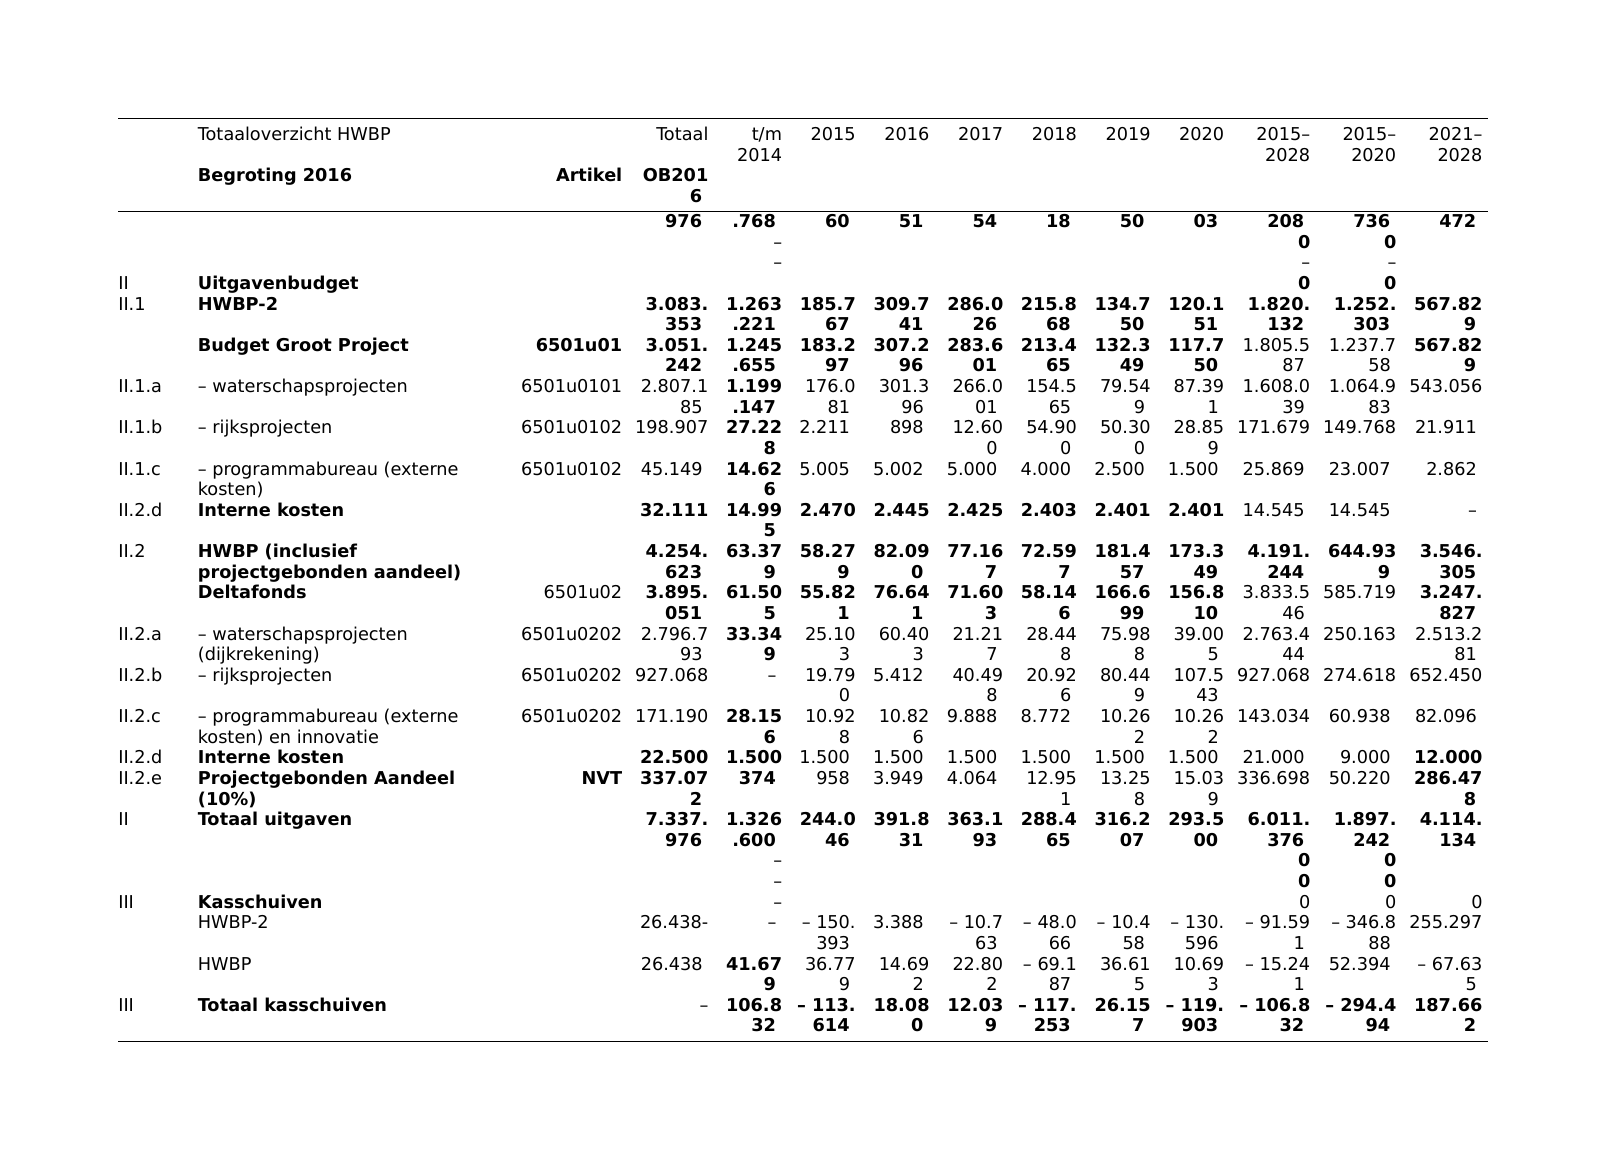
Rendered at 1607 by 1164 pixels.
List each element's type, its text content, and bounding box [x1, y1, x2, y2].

table_cell – 15.241 [1230, 954, 1316, 995]
table_cell [1230, 165, 1316, 211]
table_cell [935, 232, 1009, 252]
table_cell 1.500 [788, 747, 861, 768]
table_cell – 119.903 [1156, 995, 1230, 1041]
table_cell II [118, 273, 192, 293]
table_cell 51 [861, 212, 935, 232]
table_cell [1083, 232, 1156, 252]
table_cell 33.349 [714, 624, 788, 665]
table_cell [1156, 252, 1230, 273]
table_cell 1.500 [1083, 747, 1156, 768]
table_cell 301.396 [861, 376, 935, 417]
table_cell .768 [714, 212, 788, 232]
table_cell 213.465 [1009, 335, 1082, 376]
table_cell 9.888 [935, 706, 1009, 747]
table_cell HWBP (inclusief projectgebonden aandeel) [192, 541, 493, 582]
table_cell 14.995 [714, 500, 788, 541]
table_cell [493, 871, 628, 892]
table_cell II.2.b [118, 665, 192, 706]
table_cell 1.252.303 [1316, 294, 1402, 335]
table_cell 12.951 [1009, 768, 1082, 809]
table_cell 2.513.281 [1402, 624, 1488, 665]
table_cell [493, 809, 628, 850]
table_cell Kasschuiven [192, 892, 493, 912]
table_cell II.1.b [118, 417, 192, 458]
table_cell III [118, 995, 192, 1041]
table_cell Totaal uitgaven [192, 809, 493, 850]
table_cell 14.626 [714, 459, 788, 500]
table_header 2019 [1083, 119, 1156, 165]
table_cell 286.026 [935, 294, 1009, 335]
table_cell [935, 165, 1009, 211]
table_cell 0 [1230, 273, 1316, 293]
table_cell [493, 541, 628, 582]
table_cell 288.465 [1009, 809, 1082, 850]
table_cell 316.207 [1083, 809, 1156, 850]
table_cell Budget Groot Project [192, 335, 493, 376]
table_cell 5.005 [788, 459, 861, 500]
table_cell 143.034 [1230, 706, 1316, 747]
table_cell [192, 871, 493, 892]
table_cell 14.545 [1316, 500, 1402, 541]
table_cell [493, 252, 628, 273]
table_cell 274.618 [1316, 665, 1402, 706]
table_cell 0 [1230, 850, 1316, 871]
table_cell 76.641 [861, 582, 935, 623]
table_cell 1.608.039 [1230, 376, 1316, 417]
table_cell 18 [1009, 212, 1082, 232]
table_cell 12.039 [935, 995, 1009, 1041]
table_cell – 130.596 [1156, 912, 1230, 953]
table_cell 60.938 [1316, 706, 1402, 747]
table_cell 0 [1316, 232, 1402, 252]
table_cell 36.779 [788, 954, 861, 995]
table_cell 132.349 [1083, 335, 1156, 376]
table_cell 15.039 [1156, 768, 1230, 809]
table_cell 255.297 [1402, 912, 1488, 953]
table_cell 54 [935, 212, 1009, 232]
table_cell – [1230, 252, 1316, 273]
table_cell [788, 165, 861, 211]
table_cell [935, 871, 1009, 892]
table_cell 6.011.376 [1230, 809, 1316, 850]
table_cell III [118, 892, 192, 912]
table_cell II.2.c [118, 706, 192, 747]
table_cell 20.926 [1009, 665, 1082, 706]
table_cell 166.699 [1083, 582, 1156, 623]
table_cell [192, 850, 493, 871]
table_cell 117.750 [1156, 335, 1230, 376]
table_cell 25.103 [788, 624, 861, 665]
table_cell [493, 294, 628, 335]
table_cell [1402, 850, 1488, 871]
table_cell NVT [493, 768, 628, 809]
table_cell 567.829 [1402, 335, 1488, 376]
table_cell 82.096 [1402, 706, 1488, 747]
table_cell 10.262 [1156, 706, 1230, 747]
table_cell [628, 232, 714, 252]
table_cell [628, 273, 714, 293]
table_cell [1156, 871, 1230, 892]
table_cell [118, 335, 192, 376]
table_cell 215.868 [1009, 294, 1082, 335]
table_cell [493, 850, 628, 871]
table_cell 21.217 [935, 624, 1009, 665]
table_cell 41.679 [714, 954, 788, 995]
table_header [493, 119, 628, 165]
table_cell – programmabureau (externe kosten) en innovatie [192, 706, 493, 747]
table_cell [861, 850, 935, 871]
table_cell 6501u0102 [493, 459, 628, 500]
table_cell 250.163 [1316, 624, 1402, 665]
table_cell 976 [628, 212, 714, 232]
table_cell 3.051.242 [628, 335, 714, 376]
table_cell 25.869 [1230, 459, 1316, 500]
table_cell II.2.e [118, 768, 192, 809]
table_cell 39.005 [1156, 624, 1230, 665]
table_cell [493, 232, 628, 252]
table_cell 2.425 [935, 500, 1009, 541]
table_cell [1156, 850, 1230, 871]
table_cell – [714, 871, 788, 892]
table_cell 2.470 [788, 500, 861, 541]
table_cell [861, 232, 935, 252]
table_cell 1.500 [1156, 459, 1230, 500]
table_cell [1083, 850, 1156, 871]
table_cell Projectgebonden Aandeel (10%) [192, 768, 493, 809]
table_cell [1009, 165, 1082, 211]
table_cell 61.505 [714, 582, 788, 623]
table_cell [1083, 871, 1156, 892]
table_cell 4.064 [935, 768, 1009, 809]
table_cell 363.193 [935, 809, 1009, 850]
table_cell 567.829 [1402, 294, 1488, 335]
table_cell II.2.d [118, 747, 192, 768]
table_cell – 106.832 [1230, 995, 1316, 1041]
table_cell 4.254.623 [628, 541, 714, 582]
table_cell [493, 995, 628, 1041]
table_cell 293.500 [1156, 809, 1230, 850]
table_cell OB2016 [628, 165, 714, 211]
table_cell [861, 871, 935, 892]
table_cell [628, 850, 714, 871]
table_cell 0 [1230, 892, 1316, 912]
table_header 2016 [861, 119, 935, 165]
table_cell 71.603 [935, 582, 1009, 623]
table_cell [1009, 871, 1082, 892]
table_cell 391.831 [861, 809, 935, 850]
table_cell [118, 871, 192, 892]
table_cell 60.403 [861, 624, 935, 665]
table_cell 149.768 [1316, 417, 1402, 458]
table_cell 2.211 [788, 417, 861, 458]
table_cell [935, 252, 1009, 273]
table_cell 3.083.353 [628, 294, 714, 335]
table_header 2018 [1009, 119, 1082, 165]
table_cell 1.897.242 [1316, 809, 1402, 850]
table_cell 52.394 [1316, 954, 1402, 995]
table_cell 1.237.758 [1316, 335, 1402, 376]
table_cell [1083, 892, 1156, 912]
table_cell 6501u0202 [493, 624, 628, 665]
table_cell II.2.d [118, 500, 192, 541]
table_cell 3.833.546 [1230, 582, 1316, 623]
table_cell II.1 [118, 294, 192, 335]
table_cell – 346.888 [1316, 912, 1402, 953]
table_cell 176.081 [788, 376, 861, 417]
table_cell 13.258 [1083, 768, 1156, 809]
table_cell 198.907 [628, 417, 714, 458]
table_cell Totaal kasschuiven [192, 995, 493, 1041]
table_cell [118, 252, 192, 273]
table_header 2015–2028 [1230, 119, 1316, 165]
table_cell 58.146 [1009, 582, 1082, 623]
table_cell 283.601 [935, 335, 1009, 376]
table_cell 45.149 [628, 459, 714, 500]
table_header 2015–2020 [1316, 119, 1402, 165]
table_cell 5.000 [935, 459, 1009, 500]
table_cell 26.157 [1083, 995, 1156, 1041]
table_cell Uitgavenbudget [192, 273, 493, 293]
table_cell 1.500 [1156, 747, 1230, 768]
table_cell 10.693 [1156, 954, 1230, 995]
table_cell 6501u0101 [493, 376, 628, 417]
table_cell 6501u0202 [493, 665, 628, 706]
table_cell 4.000 [1009, 459, 1082, 500]
table_cell 336.698 [1230, 768, 1316, 809]
table_cell [1083, 252, 1156, 273]
table_cell – [1316, 252, 1402, 273]
table_cell [1402, 252, 1488, 273]
table_cell – [714, 892, 788, 912]
table_cell 1.245.655 [714, 335, 788, 376]
table_cell 927.068 [628, 665, 714, 706]
table_cell 27.228 [714, 417, 788, 458]
table_header 2017 [935, 119, 1009, 165]
table_cell [628, 252, 714, 273]
table_cell 0 [1230, 871, 1316, 892]
table_cell – 294.494 [1316, 995, 1402, 1041]
table_cell – [1402, 500, 1488, 541]
table_header 2015 [788, 119, 861, 165]
table_cell [1156, 273, 1230, 293]
table_cell 50.300 [1083, 417, 1156, 458]
table_cell [1156, 165, 1230, 211]
table_cell 79.549 [1083, 376, 1156, 417]
table_cell [788, 252, 861, 273]
table_cell II [118, 809, 192, 850]
table_cell Begroting 2016 [192, 165, 493, 211]
table_cell HWBP-2 [192, 912, 493, 953]
table_cell 19.790 [788, 665, 861, 706]
table_cell 50 [1083, 212, 1156, 232]
table_cell [192, 232, 493, 252]
table_cell 1.263.221 [714, 294, 788, 335]
table_cell 23.007 [1316, 459, 1402, 500]
table_cell 5.002 [861, 459, 935, 500]
table_cell [788, 232, 861, 252]
table_cell [1083, 273, 1156, 293]
table_cell 3.247.827 [1402, 582, 1488, 623]
table_cell 10.928 [788, 706, 861, 747]
table_cell [1402, 165, 1488, 211]
table_cell [1402, 871, 1488, 892]
table_cell 22.802 [935, 954, 1009, 995]
table_cell 309.741 [861, 294, 935, 335]
table_cell 307.296 [861, 335, 935, 376]
table_cell [118, 582, 192, 623]
table_cell 652.450 [1402, 665, 1488, 706]
table_cell 03 [1156, 212, 1230, 232]
table_cell 6501u0202 [493, 706, 628, 747]
table_cell 50.220 [1316, 768, 1402, 809]
table_cell 185.767 [788, 294, 861, 335]
table_cell 2.807.185 [628, 376, 714, 417]
table_cell 0 [1316, 892, 1402, 912]
table_cell 8.772 [1009, 706, 1082, 747]
table_cell 107.543 [1156, 665, 1230, 706]
table_cell 5.412 [861, 665, 935, 706]
table_cell 82.090 [861, 541, 935, 582]
table_cell 927.068 [1230, 665, 1316, 706]
table_cell – rijksprojecten [192, 665, 493, 706]
table_cell 171.190 [628, 706, 714, 747]
table_cell – [714, 912, 788, 953]
table_cell 171.679 [1230, 417, 1316, 458]
table_cell 337.072 [628, 768, 714, 809]
table_cell 55.821 [788, 582, 861, 623]
table_cell – [628, 995, 714, 1041]
table_cell 3.546.305 [1402, 541, 1488, 582]
table_cell 106.832 [714, 995, 788, 1041]
table_cell [1402, 273, 1488, 293]
table_cell 266.001 [935, 376, 1009, 417]
table_cell [1316, 165, 1402, 211]
table_cell 898 [861, 417, 935, 458]
table_header 2020 [1156, 119, 1230, 165]
table_cell 12.000 [1402, 747, 1488, 768]
table_header 2021–2028 [1402, 119, 1488, 165]
table_cell [1156, 232, 1230, 252]
table_cell HWBP [192, 954, 493, 995]
table_cell Artikel [493, 165, 628, 211]
table_cell [493, 273, 628, 293]
table_cell [1402, 232, 1488, 252]
table_cell [861, 273, 935, 293]
table_cell 1.064.983 [1316, 376, 1402, 417]
table_cell – 48.066 [1009, 912, 1082, 953]
table_cell – [714, 232, 788, 252]
table_cell – 117.253 [1009, 995, 1082, 1041]
table_cell 4.114.134 [1402, 809, 1488, 850]
table_cell [493, 747, 628, 768]
table_cell 2.401 [1083, 500, 1156, 541]
table_cell 120.151 [1156, 294, 1230, 335]
table_cell 244.046 [788, 809, 861, 850]
table_cell 2.500 [1083, 459, 1156, 500]
table_cell II.1.a [118, 376, 192, 417]
table_cell 22.500 [628, 747, 714, 768]
table_cell – 91.591 [1230, 912, 1316, 953]
table_cell 58.279 [788, 541, 861, 582]
table_cell 374 [714, 768, 788, 809]
table_cell 2.445 [861, 500, 935, 541]
table_cell 543.056 [1402, 376, 1488, 417]
table_cell [788, 892, 861, 912]
table_cell 14.692 [861, 954, 935, 995]
table_cell 63.379 [714, 541, 788, 582]
table_cell 14.545 [1230, 500, 1316, 541]
table_cell 736 [1316, 212, 1402, 232]
table_cell 1.500 [1009, 747, 1082, 768]
table_cell 134.750 [1083, 294, 1156, 335]
table_cell 54.900 [1009, 417, 1082, 458]
table_cell Interne kosten [192, 500, 493, 541]
table_cell [861, 165, 935, 211]
table_cell 32.111 [628, 500, 714, 541]
table_cell 9.000 [1316, 747, 1402, 768]
table_cell [118, 850, 192, 871]
table_cell [493, 212, 628, 232]
table_cell 75.988 [1083, 624, 1156, 665]
table_cell II.1.c [118, 459, 192, 500]
table_cell HWBP-2 [192, 294, 493, 335]
table_cell 2.796.793 [628, 624, 714, 665]
table_cell [493, 912, 628, 953]
table_cell [118, 954, 192, 995]
table_cell 1.500 [861, 747, 935, 768]
table_cell – 113.614 [788, 995, 861, 1041]
table_header Totaaloverzicht HWBP [192, 119, 493, 165]
table_cell 208 [1230, 212, 1316, 232]
table_cell [493, 892, 628, 912]
table_cell 36.615 [1083, 954, 1156, 995]
table_cell – [714, 850, 788, 871]
table_cell [192, 252, 493, 273]
table_cell 585.719 [1316, 582, 1402, 623]
table_cell [1009, 892, 1082, 912]
table_cell [788, 871, 861, 892]
table_cell 0 [1402, 892, 1488, 912]
table_cell 1.199.147 [714, 376, 788, 417]
table_cell 6501u01 [493, 335, 628, 376]
table_cell [118, 212, 192, 232]
table_cell [493, 500, 628, 541]
table_cell 26.438 [628, 954, 714, 995]
table_cell – rijksprojecten [192, 417, 493, 458]
table_cell 87.391 [1156, 376, 1230, 417]
table_cell [861, 252, 935, 273]
table_cell [788, 273, 861, 293]
table_cell 6501u02 [493, 582, 628, 623]
table_header [118, 119, 192, 165]
table_cell 183.297 [788, 335, 861, 376]
table_cell 26.438- [628, 912, 714, 953]
table_cell 28.859 [1156, 417, 1230, 458]
table_cell [714, 273, 788, 293]
table_cell 28.448 [1009, 624, 1082, 665]
table_cell 286.478 [1402, 768, 1488, 809]
table_cell – 150.393 [788, 912, 861, 953]
table_cell 3.949 [861, 768, 935, 809]
table_cell [935, 850, 1009, 871]
table_cell 12.600 [935, 417, 1009, 458]
table_cell 1.500 [714, 747, 788, 768]
table_cell [935, 273, 1009, 293]
table_cell [788, 850, 861, 871]
table_cell II.2.a [118, 624, 192, 665]
table_cell 3.388 [861, 912, 935, 953]
table_cell [1083, 165, 1156, 211]
table_cell 187.662 [1402, 995, 1488, 1041]
table_cell 154.565 [1009, 376, 1082, 417]
table_cell – waterschapsprojecten [192, 376, 493, 417]
table_cell 72.597 [1009, 541, 1082, 582]
table_cell 80.449 [1083, 665, 1156, 706]
table_cell 7.337.976 [628, 809, 714, 850]
table_cell [493, 954, 628, 995]
table_cell 0 [1316, 273, 1402, 293]
table_cell [628, 892, 714, 912]
table_cell – [714, 665, 788, 706]
table_cell 1.500 [935, 747, 1009, 768]
table_cell 10.826 [861, 706, 935, 747]
table_cell 0 [1316, 850, 1402, 871]
table_cell [118, 232, 192, 252]
table_cell – 10.763 [935, 912, 1009, 953]
table_cell [628, 871, 714, 892]
table_cell [118, 912, 192, 953]
table_cell [861, 892, 935, 912]
table_cell II.2 [118, 541, 192, 582]
table_header t/m 2014 [714, 119, 788, 165]
table_cell 3.895.051 [628, 582, 714, 623]
table_cell 2.763.444 [1230, 624, 1316, 665]
table_cell – 67.635 [1402, 954, 1488, 995]
table_cell 181.457 [1083, 541, 1156, 582]
table_cell [192, 212, 493, 232]
table_cell 472 [1402, 212, 1488, 232]
table_cell – 10.458 [1083, 912, 1156, 953]
table_cell 60 [788, 212, 861, 232]
table_cell 156.810 [1156, 582, 1230, 623]
table_cell [1009, 850, 1082, 871]
table_cell 77.167 [935, 541, 1009, 582]
table_cell [118, 165, 192, 211]
table_cell – waterschapsprojecten (dijkrekening) [192, 624, 493, 665]
table_cell – 69.187 [1009, 954, 1082, 995]
table_cell 1.820.132 [1230, 294, 1316, 335]
table_cell 0 [1316, 871, 1402, 892]
table_cell 6501u0102 [493, 417, 628, 458]
table_cell [1009, 273, 1082, 293]
table_cell [1009, 232, 1082, 252]
table_cell 4.191.244 [1230, 541, 1316, 582]
table_cell 10.262 [1083, 706, 1156, 747]
table_cell – programmabureau (externe kosten) [192, 459, 493, 500]
table_cell 2.862 [1402, 459, 1488, 500]
table_cell 1.805.587 [1230, 335, 1316, 376]
table_cell 1.326.600 [714, 809, 788, 850]
table_cell 21.000 [1230, 747, 1316, 768]
table_cell 0 [1230, 232, 1316, 252]
table_cell 28.156 [714, 706, 788, 747]
table_cell [935, 892, 1009, 912]
table_cell [714, 165, 788, 211]
table_cell [1009, 252, 1082, 273]
table_cell [1156, 892, 1230, 912]
table_header Totaal [628, 119, 714, 165]
table_cell 173.349 [1156, 541, 1230, 582]
table_cell Interne kosten [192, 747, 493, 768]
table_cell 958 [788, 768, 861, 809]
table_cell Deltafonds [192, 582, 493, 623]
table_cell 18.080 [861, 995, 935, 1041]
table_cell 644.939 [1316, 541, 1402, 582]
table_cell 2.401 [1156, 500, 1230, 541]
table_cell 40.498 [935, 665, 1009, 706]
table_cell – [714, 252, 788, 273]
table_cell 21.911 [1402, 417, 1488, 458]
table_cell 2.403 [1009, 500, 1082, 541]
